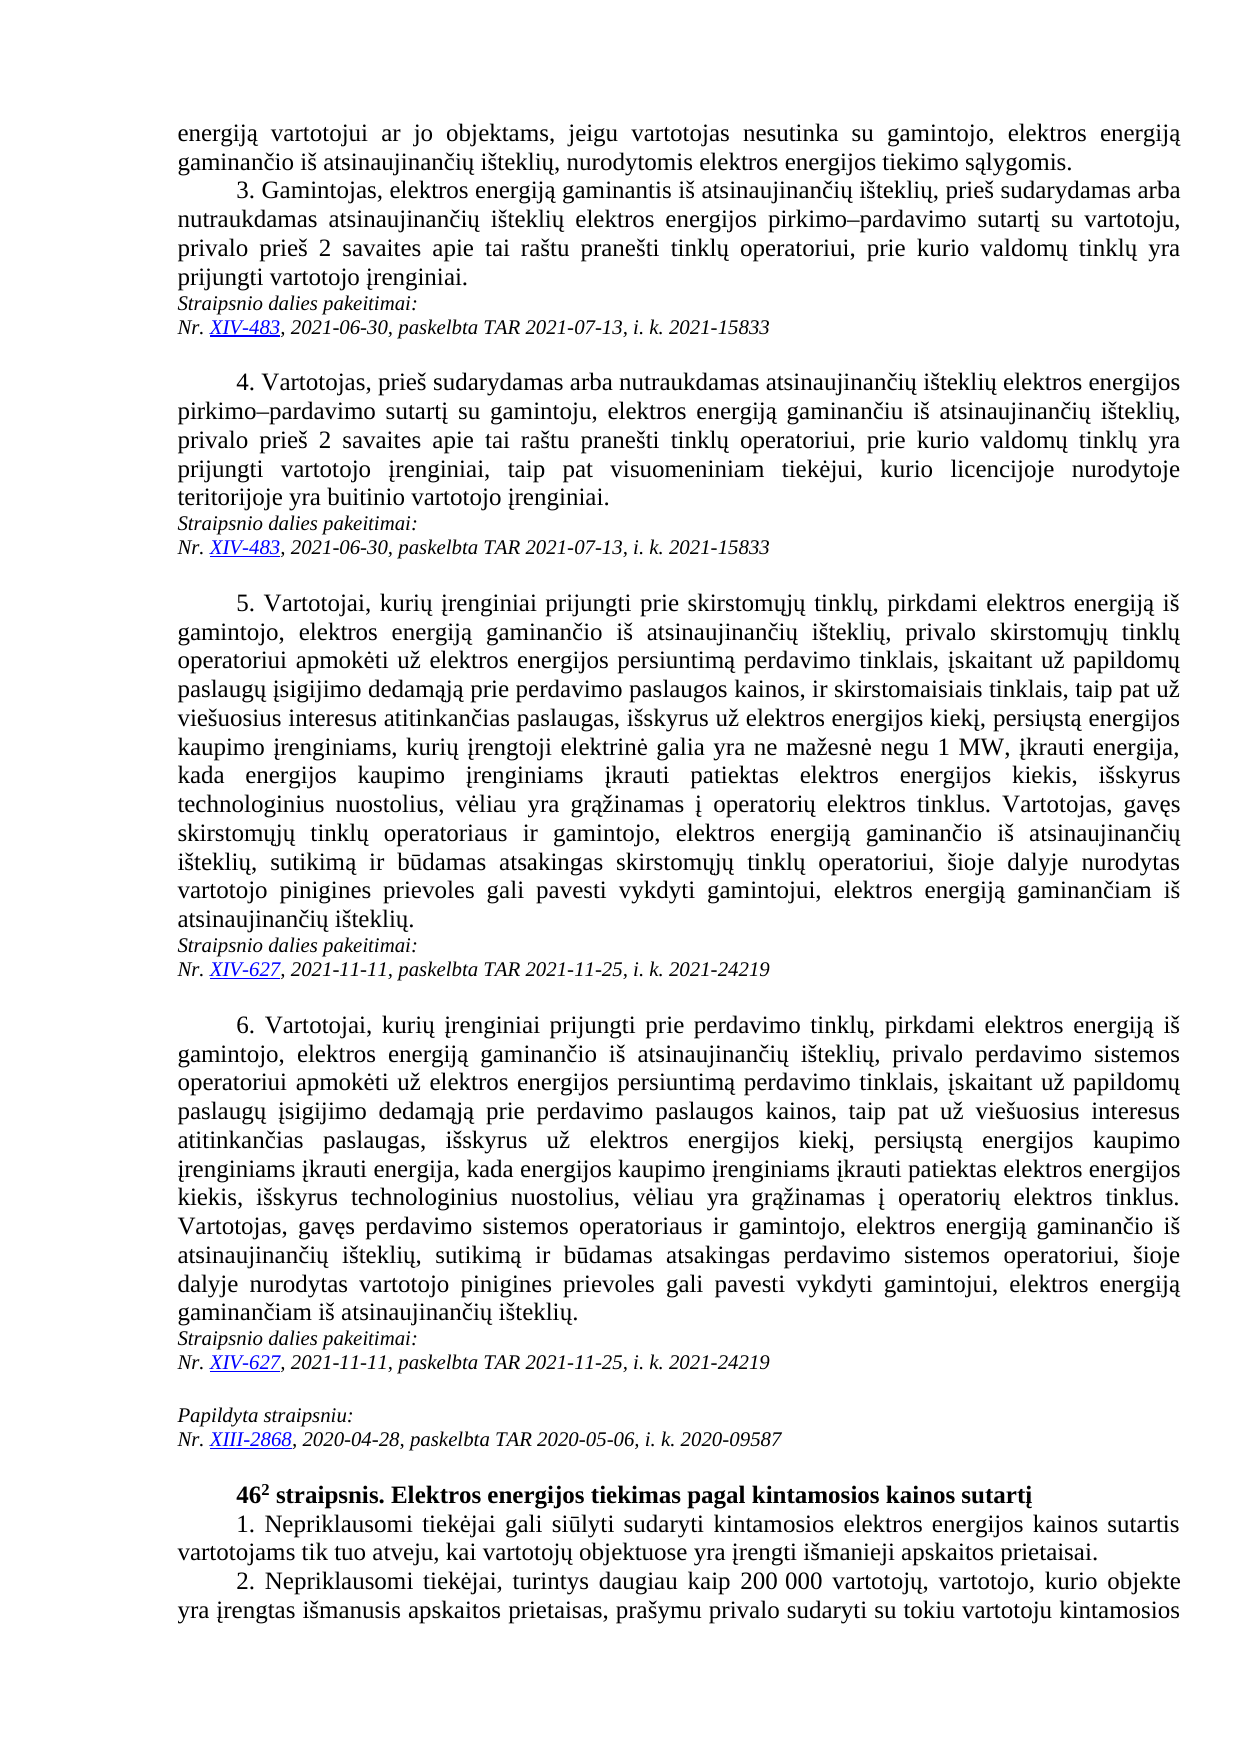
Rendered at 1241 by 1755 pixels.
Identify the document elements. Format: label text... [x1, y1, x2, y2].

text Papildyta straipsniu: [177, 1403, 1181, 1427]
text 6. Vartotojai, kurių įrenginiai prijungti prie perdavimo tinklų, pirkdami elektros energiją iš gamintojo, elektros energiją gaminančio iš atsinaujinančių išteklių, privalo perdavimo sistemos operatoriui apmokėti už elektros energijos persiuntimą perdavimo tinklais, įskaitant už papildomų paslaugų įsigijimo dedamąją prie perdavimo paslaugos kainos, taip pat už viešuosius interesus atitinkančias paslaugas, išskyrus už elektros energijos kiekį, persiųstą energijos kaupimo įrenginiams įkrauti energija, kada energijos kaupimo įrenginiams įkrauti patiektas elektros energijos kiekis, išskyrus technologinius nuostolius, vėliau yra grąžinamas į operatorių elektros tinklus. Vartotojas, gavęs perdavimo sistemos operatoriaus ir gamintojo, elektros energiją gaminančio iš atsinaujinančių išteklių, sutikimą ir būdamas atsakingas perdavimo sistemos operatoriui, šioje dalyje nurodytas vartotojo pinigines prievoles gali pavesti vykdyti gamintojui, elektros energiją gaminančiam iš atsinaujinančių išteklių. [177, 1010, 1181, 1326]
text 5. Vartotojai, kurių įrenginiai prijungti prie skirstomųjų tinklų, pirkdami elektros energiją iš gamintojo, elektros energiją gaminančio iš atsinaujinančių išteklių, privalo skirstomųjų tinklų operatoriui apmokėti už elektros energijos persiuntimą perdavimo tinklais, įskaitant už papildomų paslaugų įsigijimo dedamąją prie perdavimo paslaugos kainos, ir skirstomaisiais tinklais, taip pat už viešuosius interesus atitinkančias paslaugas, išskyrus už elektros energijos kiekį, persiųstą energijos kaupimo įrenginiams, kurių įrengtoji elektrinė galia yra ne mažesnė negu 1 MW, įkrauti energija, kada energijos kaupimo įrenginiams įkrauti patiektas elektros energijos kiekis, išskyrus technologinius nuostolius, vėliau yra grąžinamas į operatorių elektros tinklus. Vartotojas, gavęs skirstomųjų tinklų operatoriaus ir gamintojo, elektros energiją gaminančio iš atsinaujinančių išteklių, sutikimą ir būdamas atsakingas skirstomųjų tinklų operatoriui, šioje dalyje nurodytas vartotojo pinigines prievoles gali pavesti vykdyti gamintojui, elektros energiją gaminančiam iš atsinaujinančių išteklių. [177, 588, 1181, 933]
text 4. Vartotojas, prieš sudarydamas arba nutraukdamas atsinaujinančių išteklių elektros energijos pirkimo–pardavimo sutartį su gamintoju, elektros energiją gaminančiu iš atsinaujinančių išteklių, privalo prieš 2 savaites apie tai raštu pranešti tinklų operatoriui, prie kurio valdomų tinklų yra prijungti vartotojo įrenginiai, taip pat visuomeniniam tiekėjui, kurio licencijoje nurodytoje teritorijoje yra buitinio vartotojo įrenginiai. [177, 367, 1181, 511]
text energiją vartotojui ar jo objektams, jeigu vartotojas nesutinka su gamintojo, elektros energiją gaminančio iš atsinaujinančių išteklių, nurodytomis elektros energijos tiekimo sąlygomis. [177, 118, 1181, 176]
text Straipsnio dalies pakeitimai: [177, 291, 1181, 315]
text 462 straipsnis. Elektros energijos tiekimas pagal kintamosios kainos sutartį [177, 1480, 1181, 1509]
text 2. Nepriklausomi tiekėjai, turintys daugiau kaip 200 000 vartotojų, vartotojo, kurio objekte yra įrengtas išmanusis apskaitos prietaisas, prašymu privalo sudaryti su tokiu vartotoju kintamosios [177, 1566, 1181, 1624]
text Nr. XIV-483, 2021-06-30, paskelbta TAR 2021-07-13, i. k. 2021-15833 [177, 315, 1181, 339]
text Straipsnio dalies pakeitimai: [177, 933, 1181, 957]
text 3. Gamintojas, elektros energiją gaminantis iš atsinaujinančių išteklių, prieš sudarydamas arba nutraukdamas atsinaujinančių išteklių elektros energijos pirkimo–pardavimo sutartį su vartotoju, privalo prieš 2 savaites apie tai raštu pranešti tinklų operatoriui, prie kurio valdomų tinklų yra prijungti vartotojo įrenginiai. [177, 176, 1181, 291]
text Straipsnio dalies pakeitimai: [177, 1326, 1181, 1350]
text Nr. XIV-627, 2021-11-11, paskelbta TAR 2021-11-25, i. k. 2021-24219 [177, 957, 1181, 981]
text 1. Nepriklausomi tiekėjai gali siūlyti sudaryti kintamosios elektros energijos kainos sutartis vartotojams tik tuo atveju, kai vartotojų objektuose yra įrengti išmanieji apskaitos prietaisai. [177, 1509, 1181, 1566]
text Straipsnio dalies pakeitimai: [177, 511, 1181, 535]
text Nr. XIV-483, 2021-06-30, paskelbta TAR 2021-07-13, i. k. 2021-15833 [177, 535, 1181, 559]
text Nr. XIII-2868, 2020-04-28, paskelbta TAR 2020-05-06, i. k. 2020-09587 [177, 1427, 1181, 1451]
text Nr. XIV-627, 2021-11-11, paskelbta TAR 2021-11-25, i. k. 2021-24219 [177, 1350, 1181, 1374]
